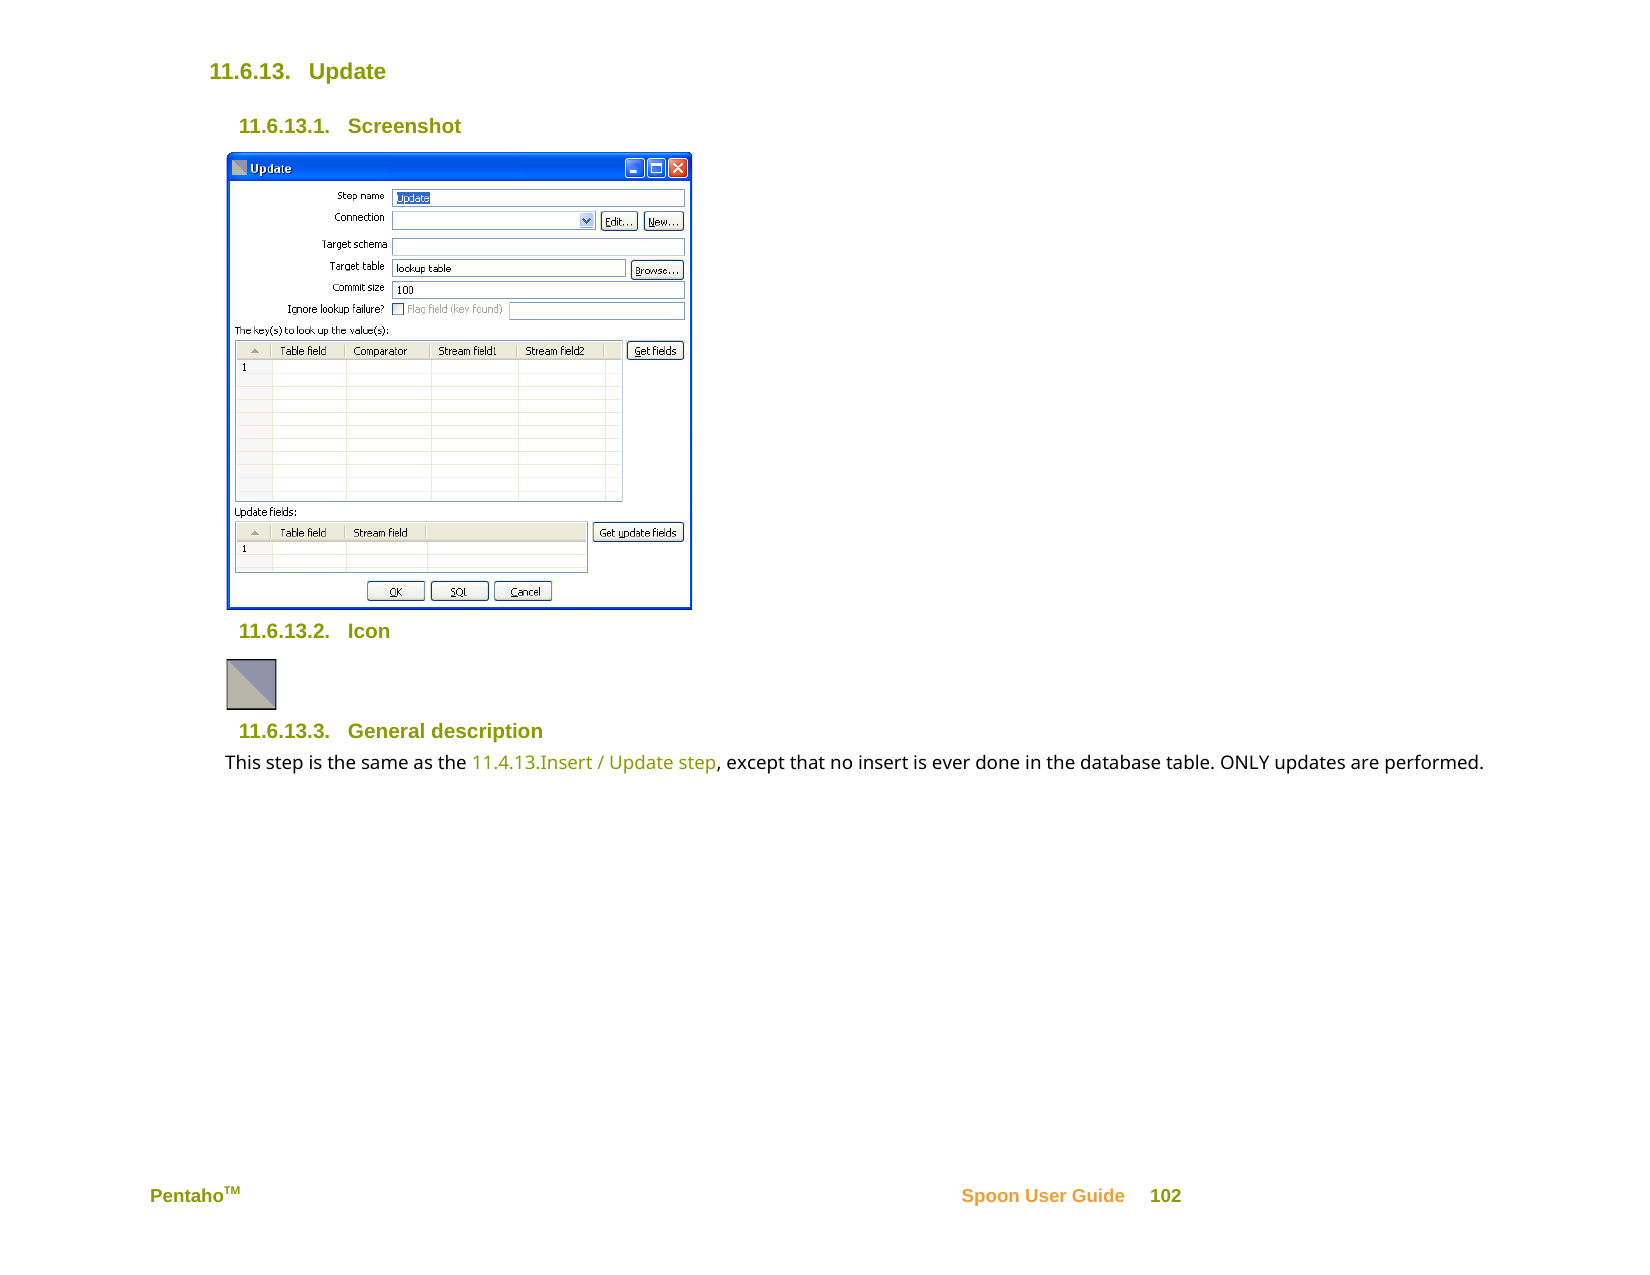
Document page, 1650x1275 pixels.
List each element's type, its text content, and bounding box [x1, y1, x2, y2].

picture [226, 659, 277, 710]
subtitle Icon [239, 610, 1500, 646]
text This step is the same as the 11.4.13.Insert / Update step, except that no insert is ever done in the database table. ONLY updates are performed. [225, 746, 1500, 775]
subtitle Screenshot [239, 106, 1500, 141]
subtitle General description [225, 658, 1500, 746]
picture [226, 152, 693, 610]
subtitle Update [209, 52, 1500, 87]
